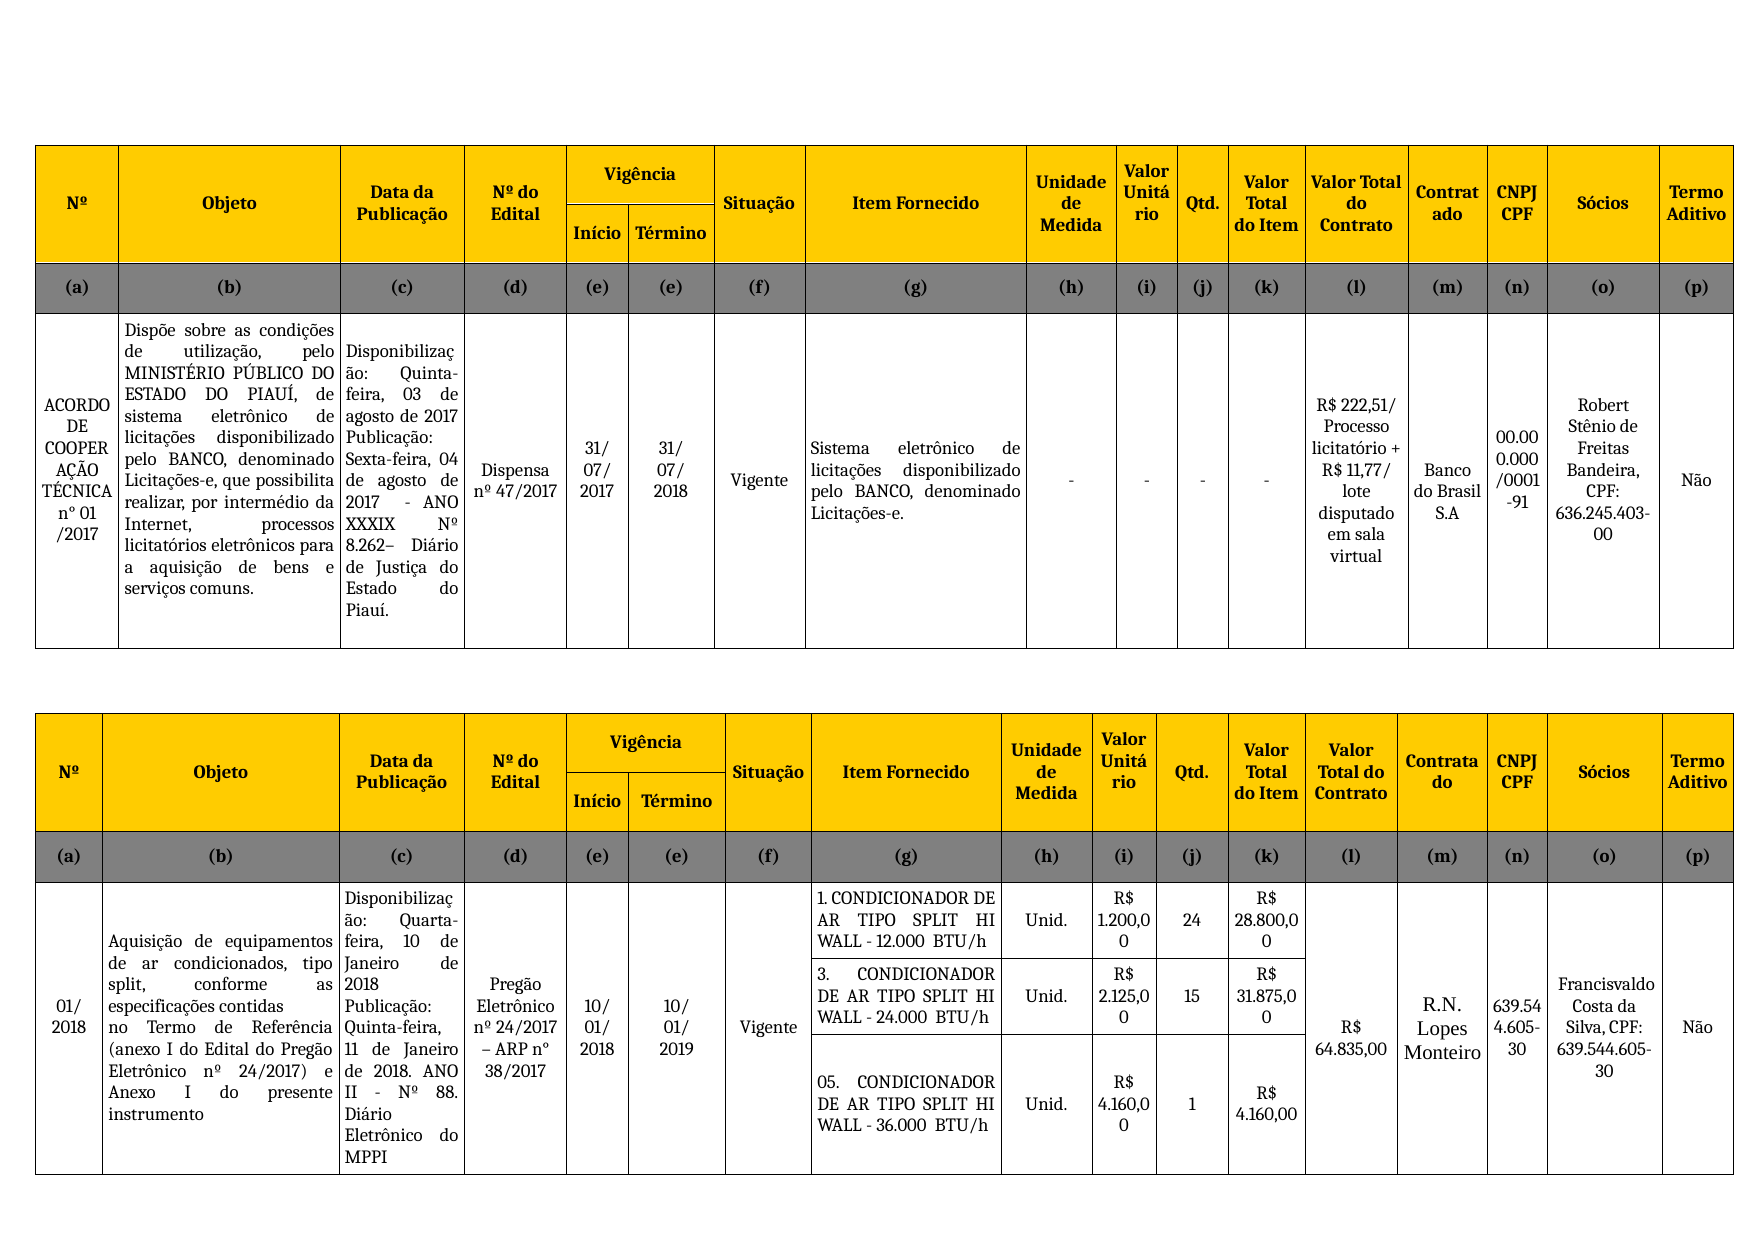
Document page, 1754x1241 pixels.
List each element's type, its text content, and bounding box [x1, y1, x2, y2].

table_cell Unid. [1002, 1035, 1092, 1174]
table_cell R$ 64.835,00 [1306, 883, 1397, 1174]
table_cell R$ 4.160,00 [1229, 1035, 1305, 1174]
table_cell 01/ 2018 [36, 883, 102, 1174]
table_cell 24 [1157, 883, 1228, 958]
table_cell (h) [1002, 832, 1092, 882]
table_cell Unid. [1002, 883, 1092, 958]
table_cell - [1117, 314, 1177, 648]
table_cell (b) [103, 832, 339, 882]
table_cell Início [567, 773, 628, 831]
table_cell Não [1660, 314, 1733, 648]
table_header Data da Publicação [341, 146, 464, 262]
table_header CNPJ CPF [1488, 714, 1547, 831]
table_cell 31/ 07/ 2018 [629, 314, 714, 648]
table_header Valor Unitário [1093, 714, 1156, 831]
table_cell (f) [726, 832, 811, 882]
table_cell Banco do Brasil S.A [1409, 314, 1487, 648]
table_cell Disponibilização: Quinta-feira, 03 de agosto de 2017 Publicação: Sexta-feira, 04 de agosto de 2017 - ANO XXXIX Nº 8.262– Diário de Justiça do Estado do Piauí. [341, 314, 464, 648]
table_cell (e) [629, 264, 714, 313]
table_header Nº [36, 714, 102, 831]
table_header Situação [715, 146, 805, 262]
table_cell (o) [1548, 832, 1662, 882]
table_cell (a) [36, 832, 102, 882]
table_cell (c) [340, 832, 464, 882]
table_cell (e) [567, 832, 628, 882]
table_header Valor Total do Item [1229, 146, 1305, 262]
table_cell R$ 1.200,00 [1093, 883, 1156, 958]
table_header CNPJ CPF [1488, 146, 1547, 262]
table_cell 15 [1157, 959, 1228, 1034]
table_header Unidade de Medida [1002, 714, 1092, 831]
table_cell R.N. Lopes Monteiro [1398, 883, 1487, 1174]
table_header Data da Publicação [340, 714, 464, 831]
table_cell (l) [1306, 832, 1397, 882]
table_cell R$ 2.125,00 [1093, 959, 1156, 1034]
table_cell 1. CONDICIONADOR DE AR TIPO SPLIT HI WALL - 12.000 BTU/h [812, 883, 1001, 958]
table_cell Pregão Eletrônico nº 24/2017 – ARP n° 38/2017 [465, 883, 566, 1174]
table_cell Vigente [715, 314, 805, 648]
table_cell (g) [812, 832, 1001, 882]
table_cell Sistema eletrônico de licitações disponibilizado pelo BANCO, denominado Licitações-e. [806, 314, 1026, 648]
table_header Valor Total do Contrato [1306, 146, 1408, 262]
table_header Valor Total do Contrato [1306, 714, 1397, 831]
table_cell Aquisição de equipamentos de ar condicionados, tipo split, conforme as especificações contidas no Termo de Referência (anexo I do Edital do Pregão Eletrônico nº 24/2017) e Anexo I do presente instrumento [103, 883, 339, 1174]
table_cell Não [1663, 883, 1733, 1174]
table_cell (l) [1306, 264, 1408, 313]
table_header Contratado [1398, 714, 1487, 831]
table_cell R$ 31.875,00 [1229, 959, 1305, 1034]
table_cell (p) [1660, 264, 1733, 313]
table_header Sócios [1548, 146, 1659, 262]
table_cell - [1229, 314, 1305, 648]
table_cell R$ 222,51/ Processo licitatório + R$ 11,77/ lote disputado em sala virtual [1306, 314, 1408, 648]
table_header Unidade de Medida [1027, 146, 1116, 262]
table_cell 31/ 07/ 2017 [567, 314, 628, 648]
table_cell (e) [629, 832, 725, 882]
table_cell (n) [1488, 264, 1547, 313]
table_cell (d) [465, 832, 566, 882]
table_cell (o) [1548, 264, 1659, 313]
table_cell 639.544.605-30 [1488, 883, 1547, 1174]
table_cell (a) [36, 264, 118, 313]
table_cell R$ 28.800,00 [1229, 883, 1305, 958]
table_cell (n) [1488, 832, 1547, 882]
table_cell 3. CONDICIONADOR DE AR TIPO SPLIT HI WALL - 24.000 BTU/h [812, 959, 1001, 1034]
table_cell Dispensa nº 47/2017 [465, 314, 566, 648]
table_cell Disponibilização: Quarta-feira, 10 de Janeiro de 2018 Publicação: Quinta-feira, 11 de Janeiro de 2018. ANO II - Nº 88. Diário Eletrônico do MPPI [340, 883, 464, 1174]
table_cell (i) [1093, 832, 1156, 882]
table_cell Término [629, 773, 725, 831]
table_cell 10/ 01/ 2018 [567, 883, 628, 1174]
table_header Valor Total do Item [1229, 714, 1305, 831]
table_cell (g) [806, 264, 1026, 313]
table_cell (k) [1229, 264, 1305, 313]
table_header Situação [726, 714, 811, 831]
table_cell 00.000.000/0001-91 [1488, 314, 1547, 648]
table_cell Unid. [1002, 959, 1092, 1034]
table_header Qtd. [1178, 146, 1228, 262]
table_cell 1 [1157, 1035, 1228, 1174]
table_cell ACORDO DE COOPERAÇÃO TÉCNICA n° 01 /2017 [36, 314, 118, 648]
table_cell (c) [341, 264, 464, 313]
table_header Item Fornecido [806, 146, 1026, 262]
table_cell 05. CONDICIONADOR DE AR TIPO SPLIT HI WALL - 36.000 BTU/h [812, 1035, 1001, 1174]
table_cell (h) [1027, 264, 1116, 313]
table_cell (j) [1178, 264, 1228, 313]
table_header Objeto [103, 714, 339, 831]
table_header Termo Aditivo [1663, 714, 1733, 831]
table_cell (e) [567, 264, 628, 313]
table_cell Início [567, 205, 628, 262]
table_cell (b) [119, 264, 340, 313]
table_cell (m) [1409, 264, 1487, 313]
table_header Qtd. [1157, 714, 1228, 831]
table_cell Dispõe sobre as condições de utilização, pelo MINISTÉRIO PÚBLICO DO ESTADO DO PIAUÍ, de sistema eletrônico de licitações disponibilizado pelo BANCO, denominado Licitações-e, que possibilita realizar, por intermédio da Internet, processos licitatórios eletrônicos para a aquisição de bens e serviços comuns. [119, 314, 340, 648]
table_header Vigência [567, 714, 725, 772]
table_cell R$ 4.160,00 [1093, 1035, 1156, 1174]
table_cell (k) [1229, 832, 1305, 882]
table_cell Vigente [726, 883, 811, 1174]
table_cell Francisvaldo Costa da Silva, CPF: 639.544.605-30 [1548, 883, 1662, 1174]
table_cell - [1178, 314, 1228, 648]
table_header Termo Aditivo [1660, 146, 1733, 262]
table_header Nº do Edital [465, 714, 566, 831]
table_header Valor Unitário [1117, 146, 1177, 262]
table_cell (f) [715, 264, 805, 313]
table_header Nº do Edital [465, 146, 566, 262]
table_header Nº [36, 146, 118, 262]
table_header Objeto [119, 146, 340, 262]
table_cell 10/ 01/ 2019 [629, 883, 725, 1174]
table_header Contratado [1409, 146, 1487, 262]
table_cell (i) [1117, 264, 1177, 313]
table_cell (p) [1663, 832, 1733, 882]
table_cell (d) [465, 264, 566, 313]
table_cell Robert Stênio de Freitas Bandeira, CPF: 636.245.403-00 [1548, 314, 1659, 648]
table_cell Término [629, 205, 714, 262]
table_cell - [1027, 314, 1116, 648]
table_header Vigência [567, 146, 714, 203]
table_header Sócios [1548, 714, 1662, 831]
table_cell (j) [1157, 832, 1228, 882]
table_cell (m) [1398, 832, 1487, 882]
table_header Item Fornecido [812, 714, 1001, 831]
